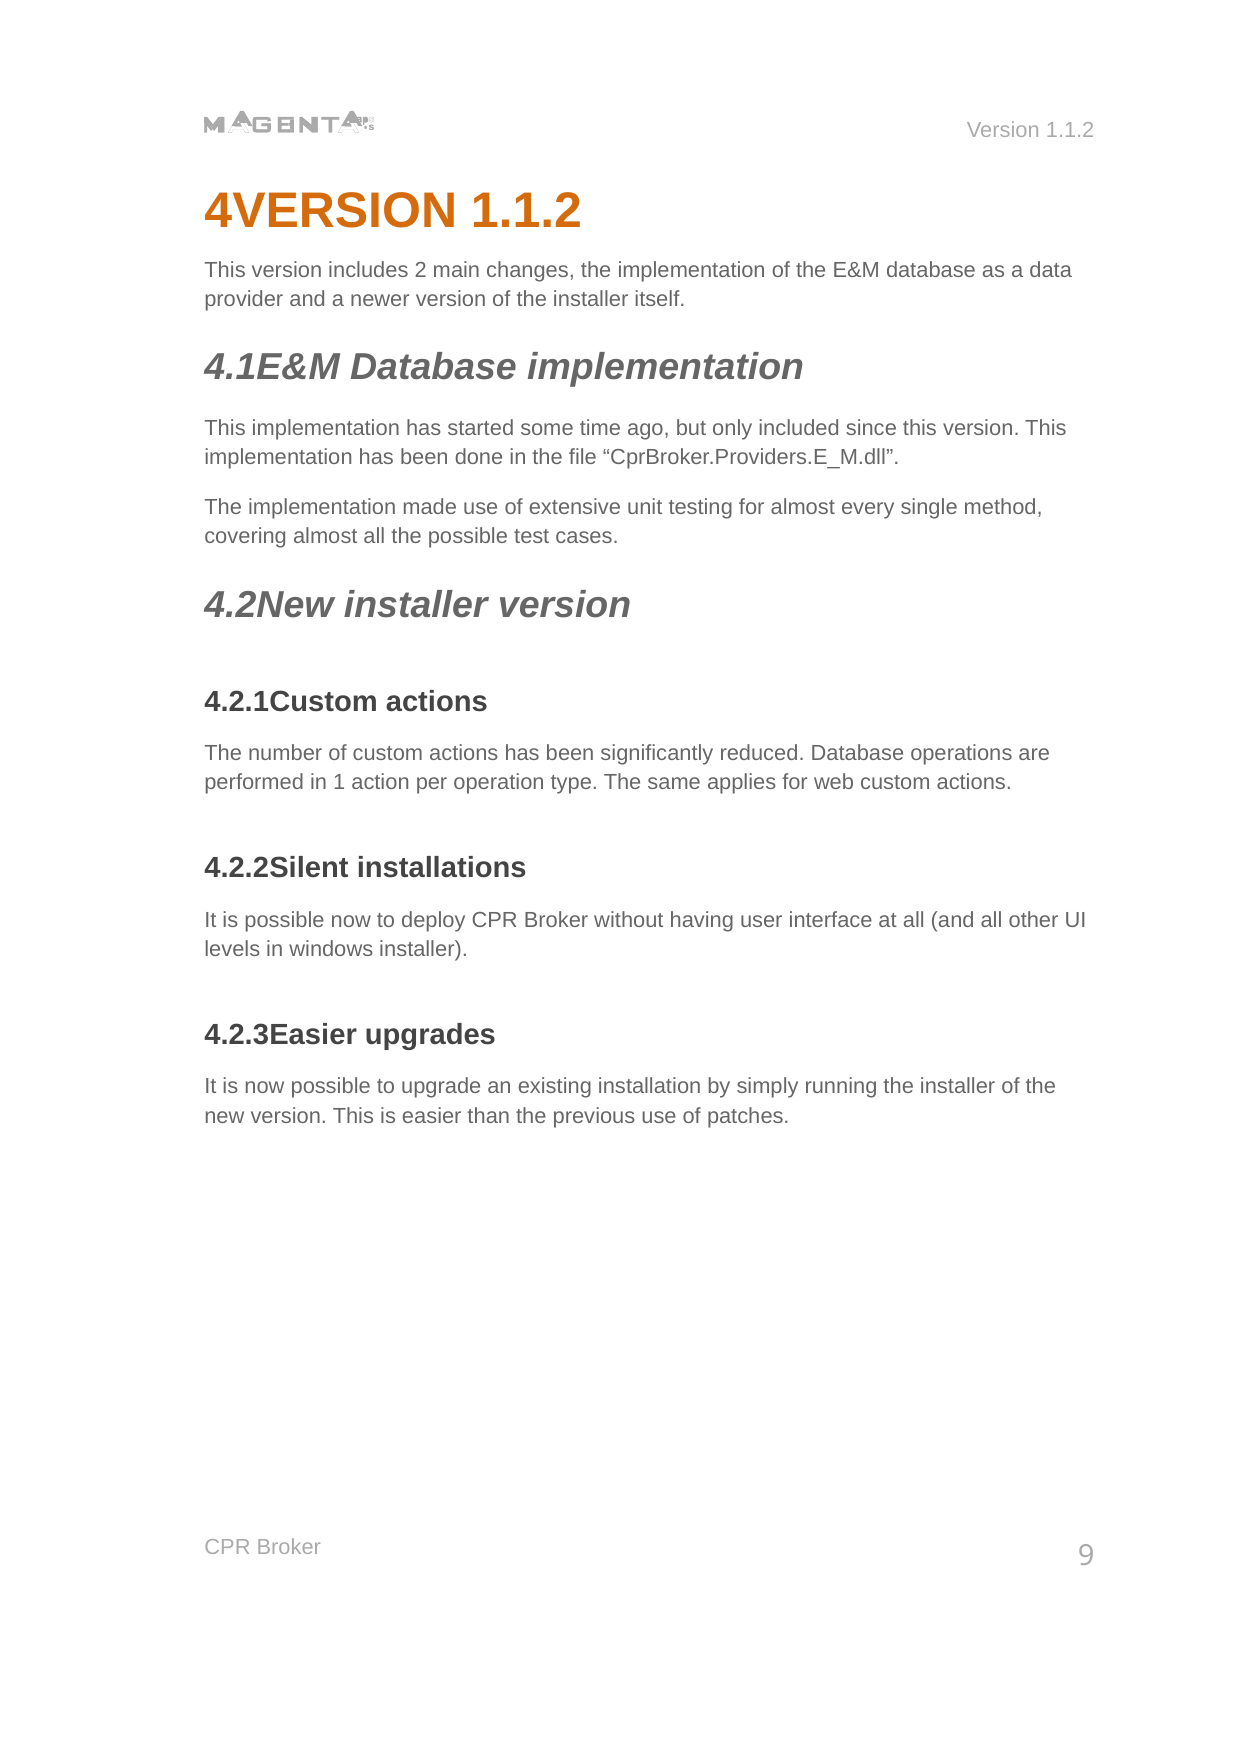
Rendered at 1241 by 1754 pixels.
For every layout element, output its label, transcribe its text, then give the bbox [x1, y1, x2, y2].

subtitle Custom actions [204, 664, 1094, 723]
subtitle New installer version [204, 571, 1094, 629]
text This version includes 2 main changes, the implementation of the E&M database as a data provider and a newer version of the installer itself. [204, 254, 1094, 312]
subtitle Version 1.1.2 [204, 181, 1094, 239]
subtitle Silent installations [204, 831, 1094, 889]
text It is now possible to upgrade an existing installation by simply running the installer of the new version. This is easier than the previous use of patches. [204, 1071, 1094, 1129]
subtitle Easier upgrades [204, 998, 1094, 1056]
text It is possible now to deploy CPR Broker without having user interface at all (and all other UI levels in windows installer). [204, 904, 1094, 962]
subtitle E&M Database implementation [204, 333, 1094, 391]
text The number of custom actions has been significantly reduced. Database operations are performed in 1 action per operation type. The same applies for web custom actions. [204, 737, 1094, 796]
text This implementation has started some time ago, but only included since this version. This implementation has been done in the file “CprBroker.Providers.E_M.dll”. [204, 412, 1094, 471]
text The implementation made use of extensive unit testing for almost every single method, covering almost all the possible test cases. [204, 491, 1094, 550]
